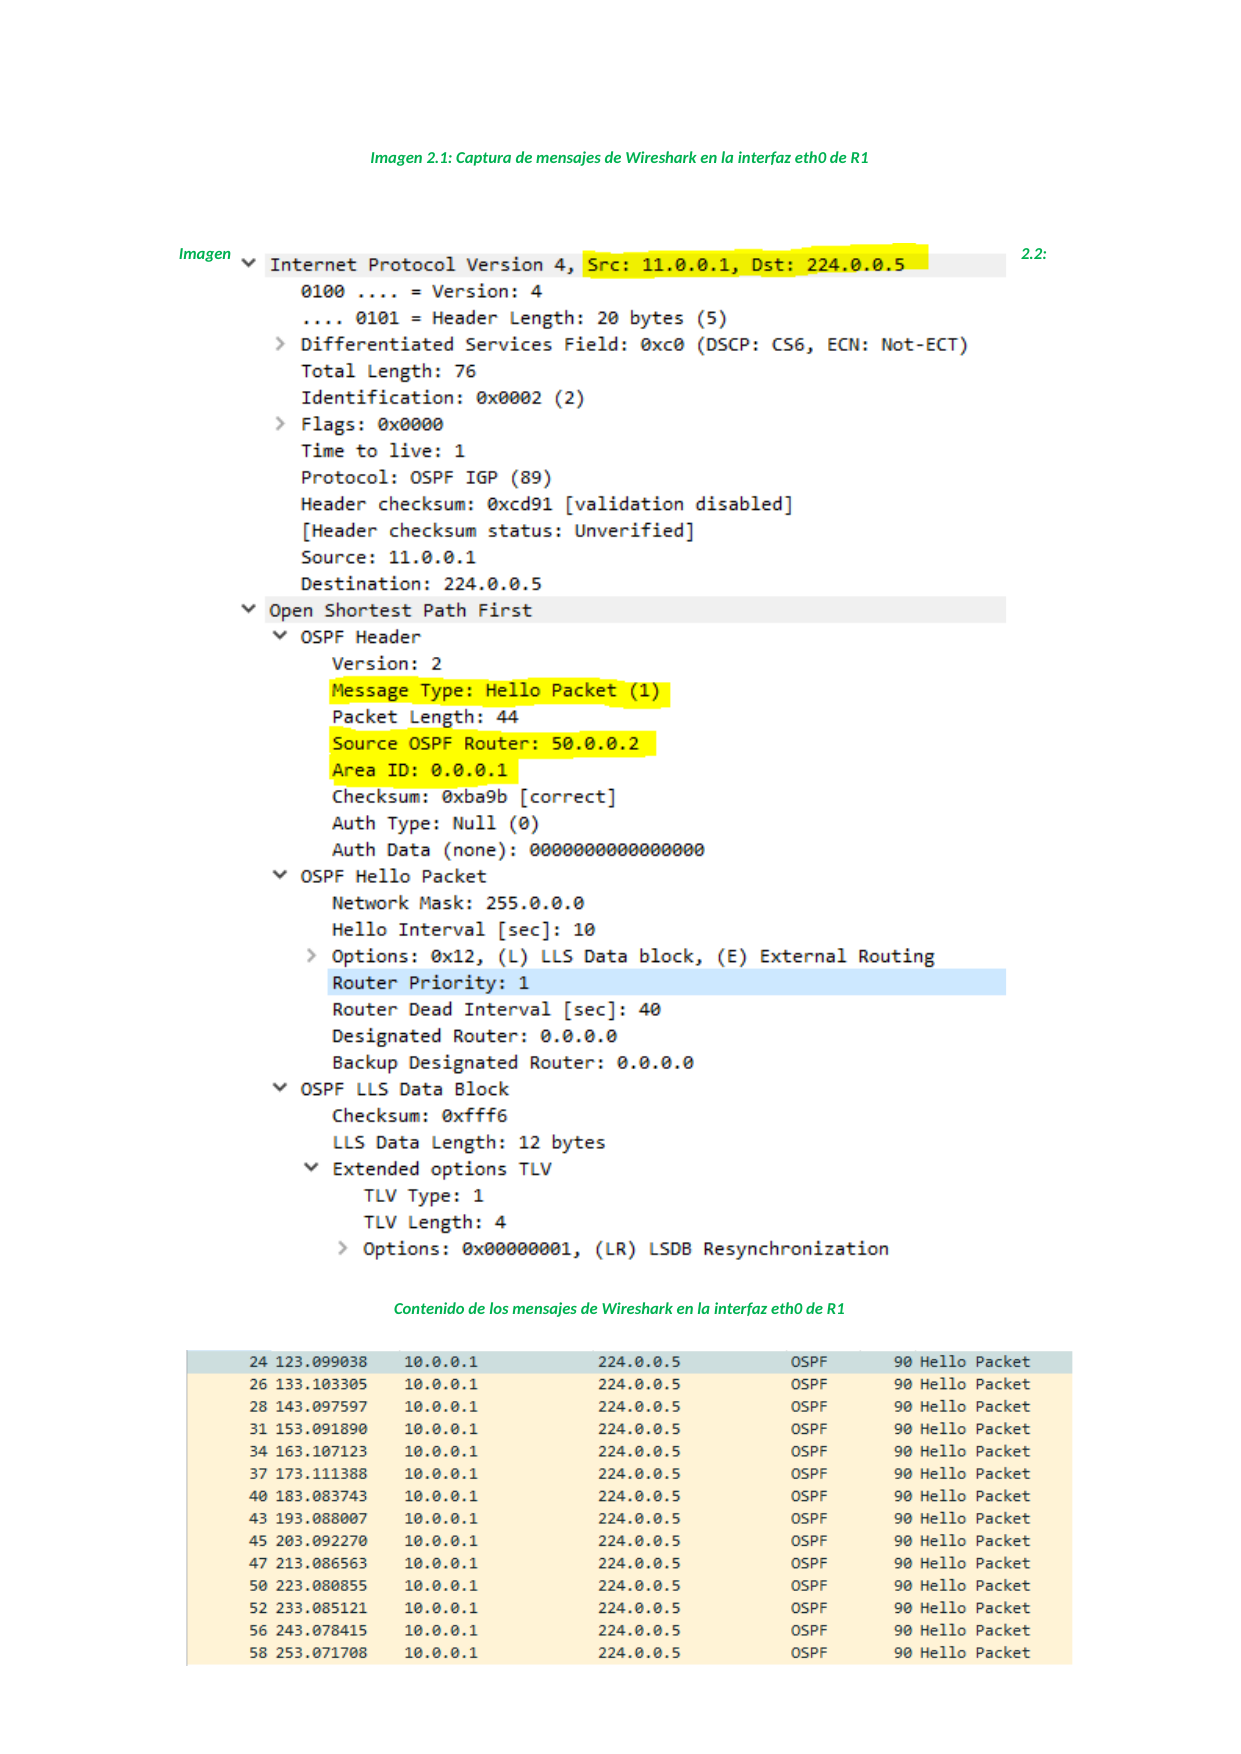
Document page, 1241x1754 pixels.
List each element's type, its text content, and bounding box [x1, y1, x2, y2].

text Imagen 2.1: Captura de mensajes de Wireshark en la interfaz eth0 de R1 [177, 148, 1063, 168]
text Imagen 2.2: Contenido de los mensajes de Wireshark en la interfaz eth0 de R1 [177, 243, 1063, 1319]
